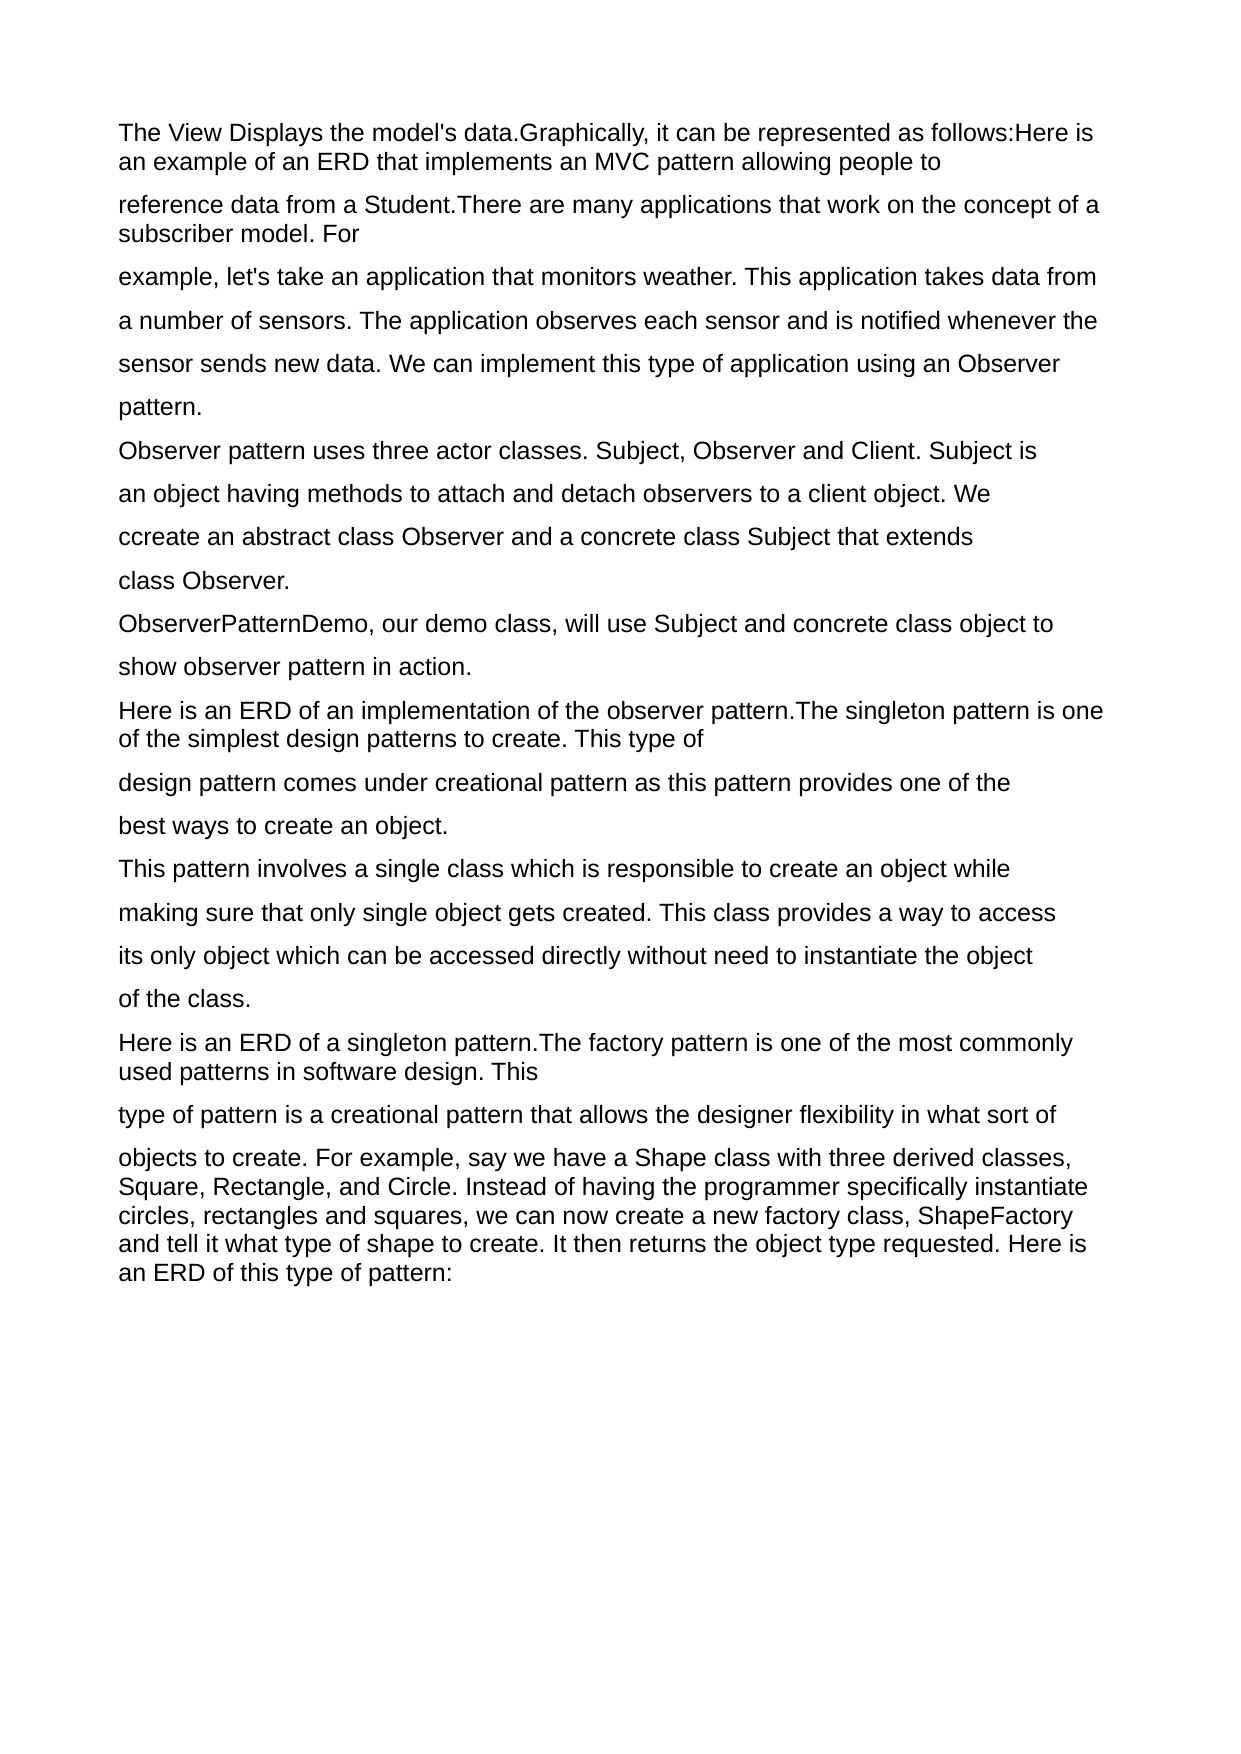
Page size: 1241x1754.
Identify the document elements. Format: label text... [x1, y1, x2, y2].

text ObserverPatternDemo, our demo class, will use Subject and concrete class object to [118, 609, 1122, 638]
text making sure that only single object gets created. This class provides a way to access [118, 898, 1122, 926]
text This pattern involves a single class which is responsible to create an object while [118, 854, 1122, 883]
text pattern. [118, 392, 1122, 421]
text The View Displays the model's data.Graphically, it can be represented as follows:Here is an example of an ERD that implements an MVC pattern allowing people to [118, 118, 1122, 176]
text of the class. [118, 984, 1122, 1013]
text design pattern comes under creational pattern as this pattern provides one of the [118, 768, 1122, 796]
text best ways to create an object. [118, 811, 1122, 840]
text ccreate an abstract class Observer and a concrete class Subject that extends [118, 522, 1122, 551]
text sensor sends new data. We can implement this type of application using an Observer [118, 349, 1122, 378]
text reference data from a Student.There are many applications that work on the concept of a subscriber model. For [118, 190, 1122, 248]
text objects to create. For example, say we have a Shape class with three derived classes, Square, Rectangle, and Circle. Instead of having the programmer specifically instantiate circles, rectangles and squares, we can now create a new factory class, ShapeFactory and tell it what type of shape to create. It then returns the object type requested. Here is an ERD of this type of pattern: [118, 1143, 1122, 1287]
text its only object which can be accessed directly without need to instantiate the object [118, 941, 1122, 970]
text a number of sensors. The application observes each sensor and is notified whenever the [118, 306, 1122, 334]
text an object having methods to attach and detach observers to a client object. We [118, 479, 1122, 508]
text example, let's take an application that monitors weather. This application takes data from [118, 262, 1122, 291]
text class Observer. [118, 566, 1122, 594]
text show observer pattern in action. [118, 652, 1122, 681]
text Here is an ERD of a singleton pattern.The factory pattern is one of the most commonly used patterns in software design. This [118, 1028, 1122, 1085]
text type of pattern is a creational pattern that allows the designer flexibility in what sort of [118, 1100, 1122, 1128]
text Here is an ERD of an implementation of the observer pattern.The singleton pattern is one of the simplest design patterns to create. This type of [118, 696, 1122, 753]
text Observer pattern uses three actor classes. Subject, Observer and Client. Subject is [118, 436, 1122, 464]
